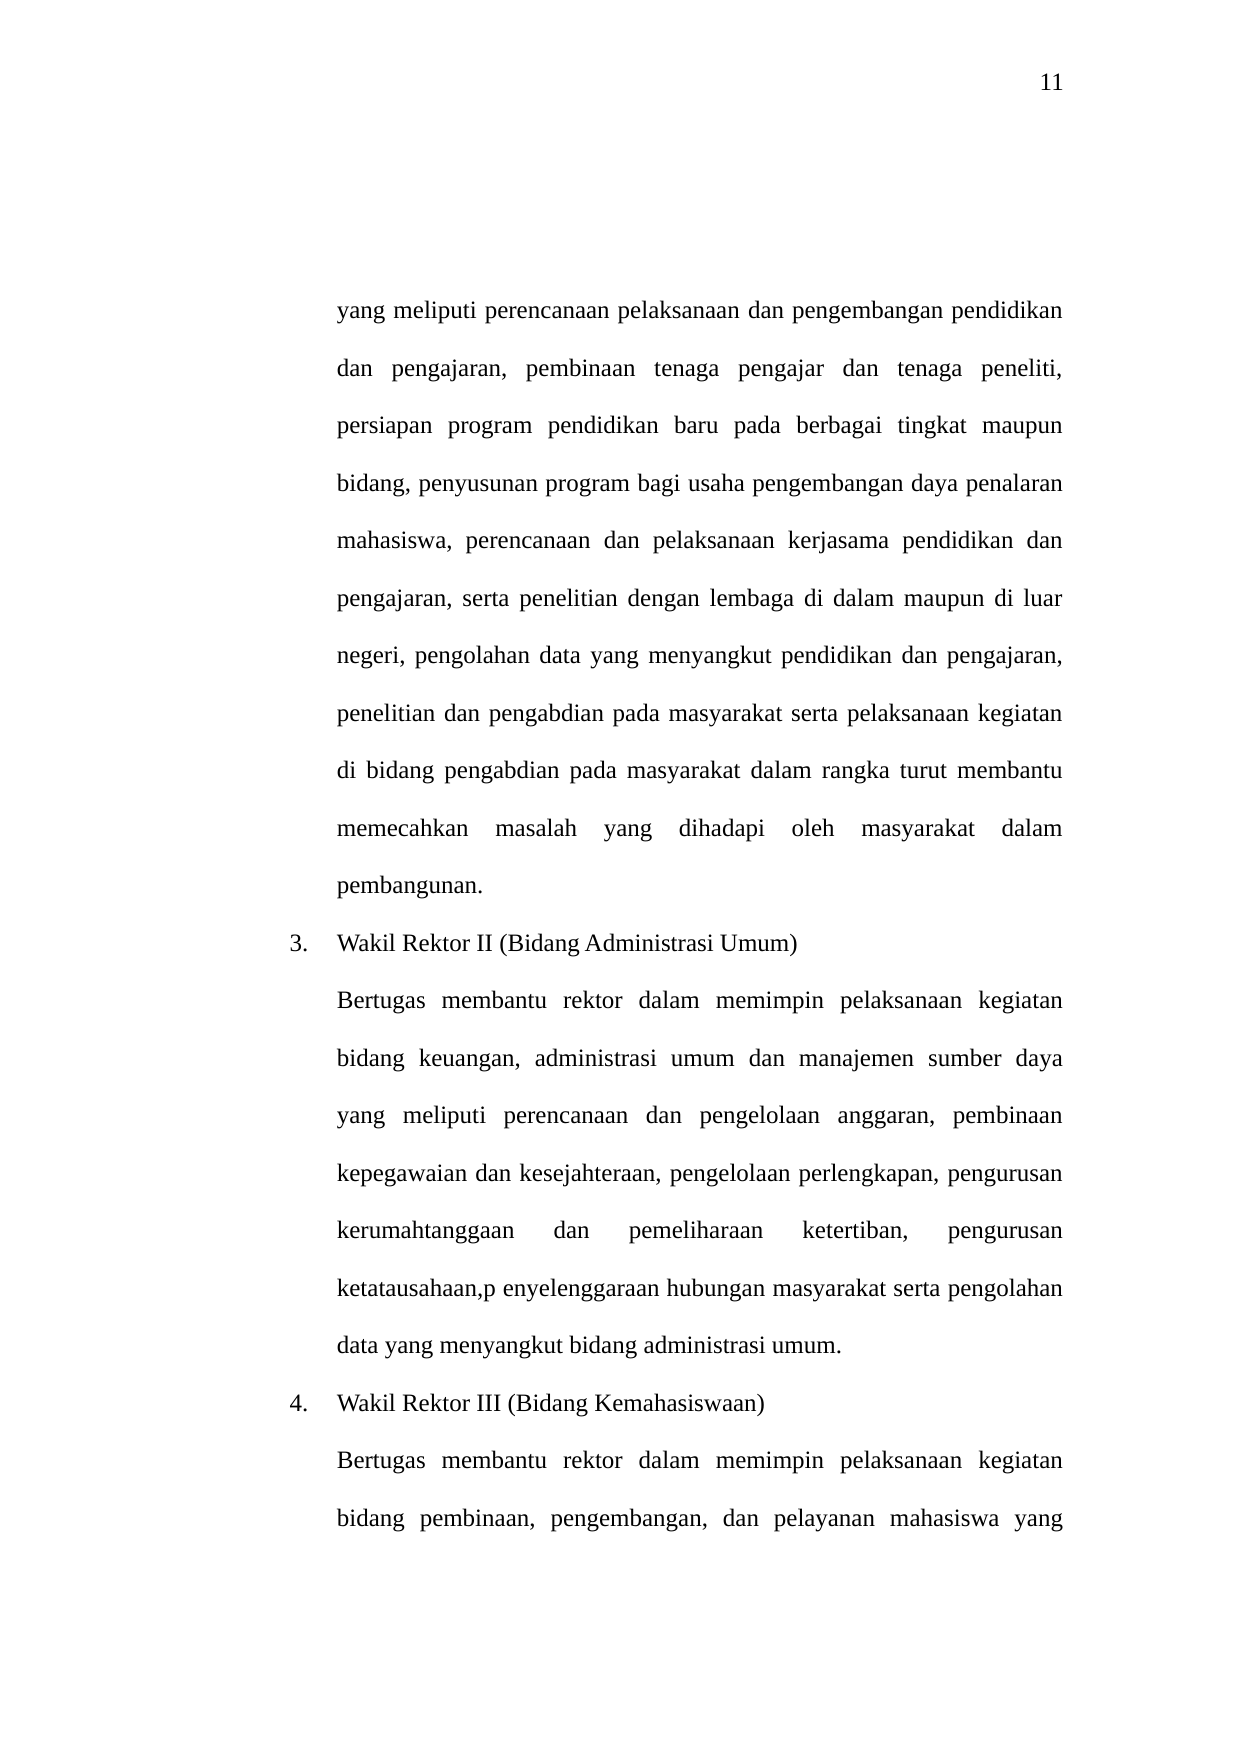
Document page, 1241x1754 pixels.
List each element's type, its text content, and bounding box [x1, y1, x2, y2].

list Wakil Rektor III (Bidang Kemahasiswaan) [289, 1388, 1063, 1417]
list yang meliputi perencanaan pelaksanaan dan pengembangan pendidikan dan pengajaran, pembinaan tenaga pengajar dan tenaga peneliti, persiapan program pendidikan baru pada berbagai tingkat maupun bidang, penyusunan program bagi usaha pengembangan daya penalaran mahasiswa, perencanaan dan pelaksanaan kerjasama pendidikan dan pengajaran, serta penelitian dengan lembaga di dalam maupun di luar negeri, pengolahan data yang menyangkut pendidikan dan pengajaran, penelitian dan pengabdian pada masyarakat serta pelaksanaan kegiatan di bidang pengabdian pada masyarakat dalam rangka turut membantu memecahkan masalah yang dihadapi oleh masyarakat dalam pembangunan. [289, 295, 1063, 899]
list Bertugas membantu rektor dalam memimpin pelaksanaan kegiatan bidang keuangan, administrasi umum dan manajemen sumber daya yang meliputi perencanaan dan pengelolaan anggaran, pembinaan kepegawaian dan kesejahteraan, pengelolaan perlengkapan, pengurusan kerumahtanggaan dan pemeliharaan ketertiban, pengurusan ketatausahaan,p enyelenggaraan hubungan masyarakat serta pengolahan data yang menyangkut bidang administrasi umum. [289, 985, 1063, 1359]
list Bertugas membantu rektor dalam memimpin pelaksanaan kegiatan bidang pembinaan, pengembangan, dan pelayanan mahasiswa yang [289, 1445, 1063, 1532]
list Wakil Rektor II (Bidang Administrasi Umum) [289, 928, 1063, 957]
